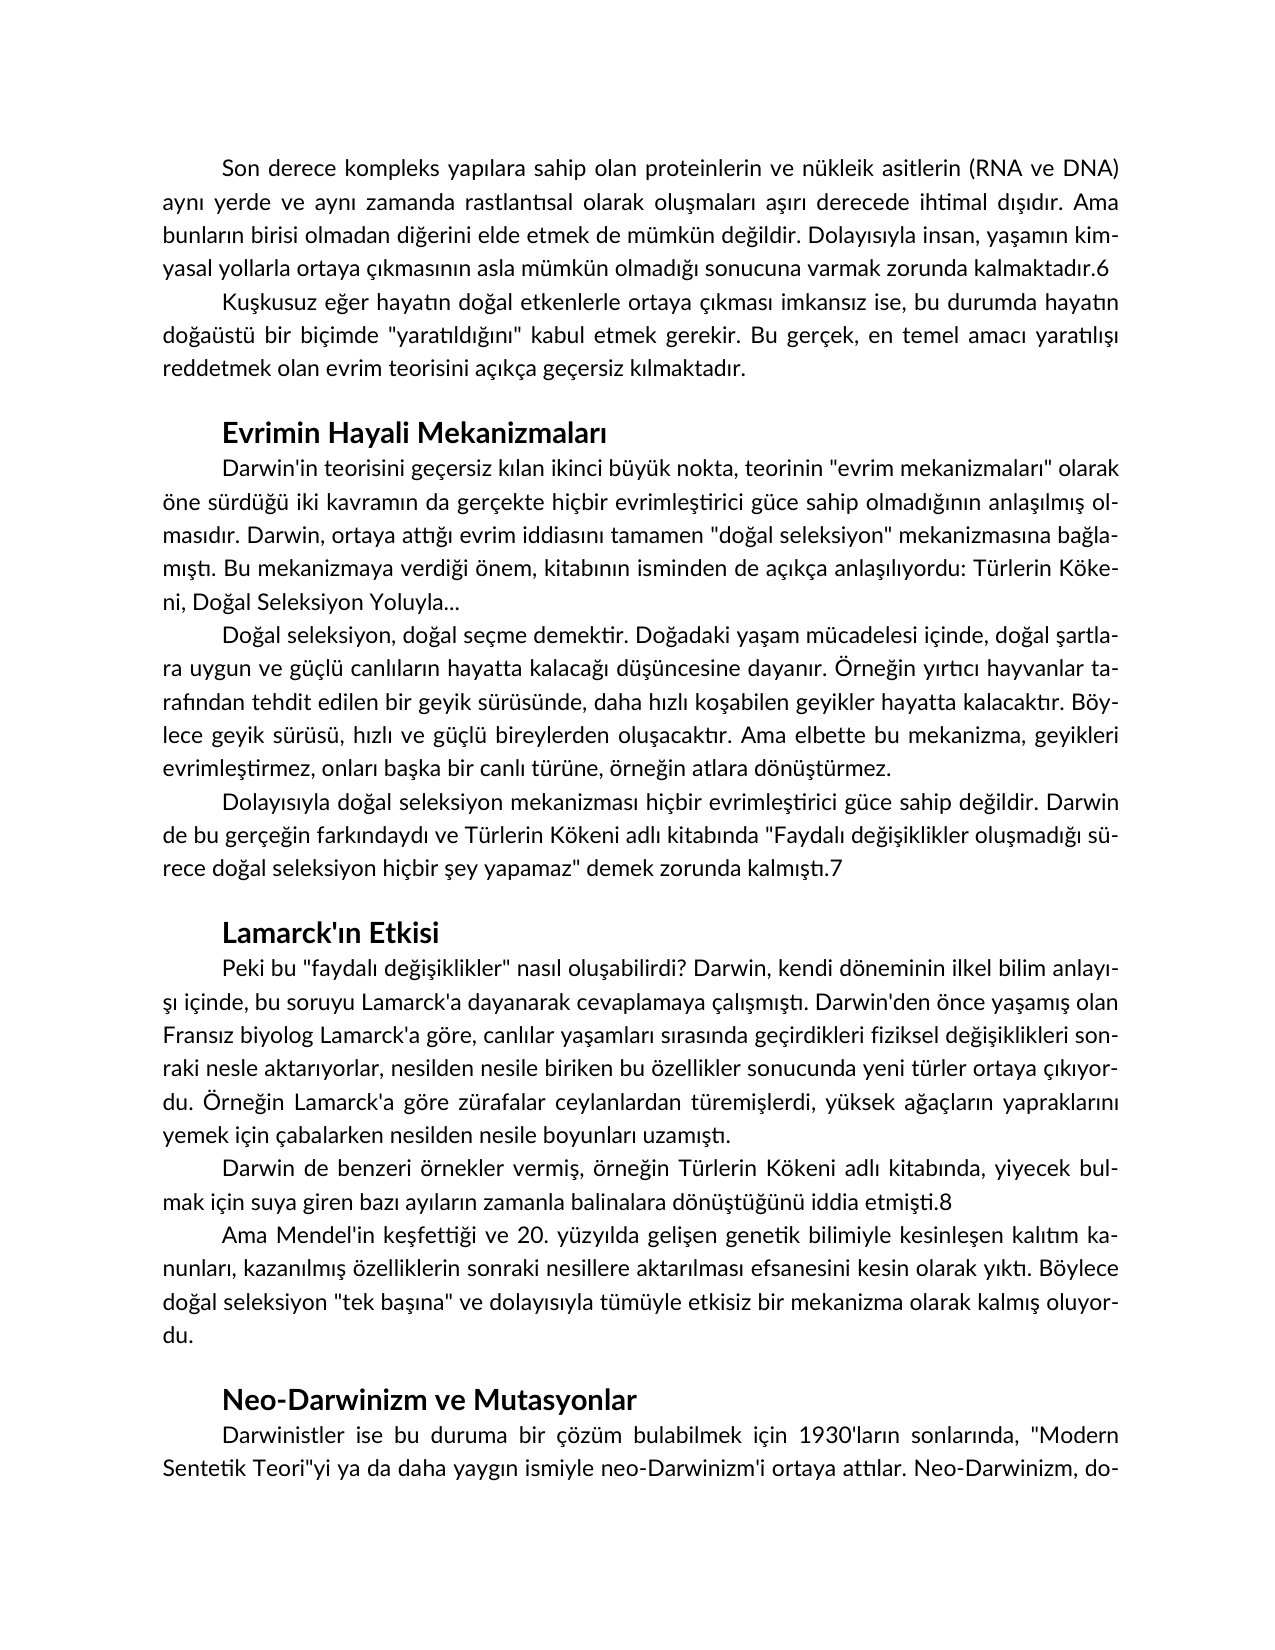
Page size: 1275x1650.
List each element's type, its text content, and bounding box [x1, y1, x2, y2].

text Kuş­ku­suz eğer ha­ya­tın do­ğal et­ken­ler­le or­ta­ya çık­ma­sı im­kan­sız ise, bu du­rum­da ha­ya­tın do­ğa­üs­tü bir bi­çim­de "ya­ra­tıl­dı­ğı­nı" ka­bul et­mek ge­re­kir. Bu ger­çek, en te­mel ama­cı ya­ra­tı­lı­şı red­det­mek olan ev­rim te­ori­si­ni açık­ça ge­çer­siz kıl­mak­ta­dır. [162, 283, 1119, 383]
text Dar­wi­nist­ler ise bu du­ru­ma bir çö­züm bu­la­bil­mek için 1930'la­rın son­la­rın­da, "Mo­dern Sen­te­tik Teo­ri"yi ya da da­ha yay­gın is­miy­le ne­o-Dar­wi­nizm'i or­ta­ya at­tı­lar. Ne­o-Dar­wi­nizm, do­ [162, 1417, 1119, 1483]
text Ev­ri­min Ha­ya­li Me­ka­niz­ma­la­rı [162, 417, 1119, 450]
text Son de­re­ce komp­leks ya­pı­la­ra sa­hip olan pro­te­in­le­rin ve nük­le­ik asit­le­rin (RNA ve DNA) ay­nı yer­de ve ay­nı za­man­da rast­lan­tı­sal ola­rak oluş­ma­la­rı aşı­rı de­re­ce­de ih­ti­mal dı­şı­dır. Ama bun­la­rın bi­ri­si ol­ma­dan di­ğe­ri­ni el­de et­mek de müm­kün de­ğil­dir. Do­la­yı­sıy­la in­san, ya­şa­mın kim­ya­sal yol­lar­la or­ta­ya çık­ma­sı­nın as­la müm­kün ol­ma­dı­ğı so­nu­cu­na var­mak zo­run­da kal­mak­ta­dır.6 [162, 150, 1119, 283]
text Pe­ki bu "fay­da­lı de­ği­şik­lik­ler" na­sıl olu­şa­bi­lir­di? Dar­win, ken­di dö­ne­mi­nin il­kel bi­lim an­la­yı­şı için­de, bu so­ru­yu La­marck'a da­ya­na­rak ce­vap­la­ma­ya ça­lış­mış­tı. Dar­win'den ön­ce ya­şa­mış olan Fran­sız bi­yo­log La­marck'a gö­re, can­lı­lar ya­şam­la­rı sı­ra­sın­da ge­çir­dik­le­ri fi­zik­sel de­ği­şik­lik­le­ri son­ra­ki nes­le ak­ta­rı­yor­lar, ne­sil­den ne­si­le bi­ri­ken bu özel­lik­ler so­nu­cun­da ye­ni tür­ler or­ta­ya çı­kı­yor­du. Ör­ne­ğin La­marck'a gö­re zü­ra­fa­lar cey­lan­lar­dan tü­re­miş­ler­di, yük­sek ağaç­la­rın yap­rak­la­rı­nı ye­mek için ça­ba­lar­ken ne­sil­den ne­si­le bo­yun­la­rı uza­mış­tı. [162, 950, 1119, 1150]
text Dar­win'in te­ori­si­ni ge­çer­siz kı­lan ikin­ci bü­yük nok­ta, te­ori­nin "ev­rim me­ka­niz­ma­la­rı" ola­rak öne sür­dü­ğü iki kav­ra­mın da ger­çek­te hiç­bir ev­rim­leş­ti­ri­ci gü­ce sa­hip ol­ma­dı­ğı­nın an­la­şıl­mış ol­ma­sı­dır. Dar­win, or­ta­ya at­tı­ğı ev­rim id­di­ası­nı ta­ma­men "do­ğal se­lek­si­yon" me­ka­niz­ma­sı­na bağ­la­mış­tı. Bu me­ka­niz­ma­ya ver­di­ği önem, ki­ta­bı­nın is­min­den de açık­ça an­la­şı­lı­yor­du: Tür­le­rin Kö­ke­ni, Do­ğal Se­lek­si­yon Yo­luy­la... [162, 450, 1119, 617]
text Ne­o-Dar­wi­nizm ve Mu­tas­yon­lar [162, 1383, 1119, 1417]
text Ama Men­del'in keş­fet­ti­ği ve 20. yüz­yıl­da ge­li­şen ge­ne­tik bi­li­miy­le ke­sin­le­şen ka­lı­tım ka­nun­la­rı, ka­za­nıl­mış özel­lik­le­rin son­ra­ki ne­sil­le­re ak­ta­rıl­ma­sı ef­sa­ne­si­ni ke­sin ola­rak yık­tı. Böy­le­ce do­ğal se­lek­si­yon "tek ba­şı­na" ve do­la­yı­sıy­la tü­müy­le et­ki­siz bir me­ka­niz­ma ola­rak kal­mış olu­yor­du. [162, 1217, 1119, 1350]
text La­marck'ın Et­ki­si [162, 917, 1119, 950]
text Dar­win de ben­ze­ri ör­nek­ler ver­miş, ör­ne­ğin Tür­le­rin Kö­ke­ni ad­lı ki­ta­bın­da, yi­ye­cek bul­mak için su­ya gi­ren ba­zı ayı­la­rın za­man­la ba­li­na­la­ra dö­nüş­tü­ğü­nü id­di­a et­miş­ti.8 [162, 1150, 1119, 1217]
text Do­ğal se­lek­si­yon, do­ğal seç­me de­mek­tir. Do­ğa­da­ki ya­şam mü­ca­de­le­si için­de, do­ğal şart­la­ra uy­gun ve güç­lü can­lı­la­rın ha­yat­ta ka­la­ca­ğı dü­şün­ce­si­ne da­ya­nır. Ör­ne­ğin yır­tı­cı hay­van­lar ta­ra­fın­dan teh­dit edi­len bir ge­yik sü­rü­sün­de, da­ha hız­lı ko­şa­bi­len ge­yik­ler ha­yat­ta ka­la­cak­tır. Böy­le­ce ge­yik sü­rü­sü, hız­lı ve güç­lü bi­rey­ler­den olu­şa­cak­tır. Ama el­bet­te bu me­ka­niz­ma, ge­yik­le­ri ev­rim­leş­tir­mez, on­la­rı baş­ka bir can­lı tü­rü­ne, ör­ne­ğin at­la­ra dö­nüş­tür­mez. [162, 617, 1119, 783]
text Do­la­yı­sıy­la do­ğal se­lek­si­yon me­ka­niz­ma­sı hiç­bir ev­rim­leş­ti­ri­ci gü­ce sa­hip de­ğil­dir. Dar­win de bu ger­çe­ğin far­kın­day­dı ve Tür­le­rin Kö­ke­ni ad­lı ki­ta­bın­da "Fay­da­lı de­ği­şik­lik­ler oluş­ma­dı­ğı sü­re­ce do­ğal se­lek­si­yon hiç­bir şey ya­pa­maz" de­mek zo­run­da kal­mış­tı.7 [162, 783, 1119, 883]
